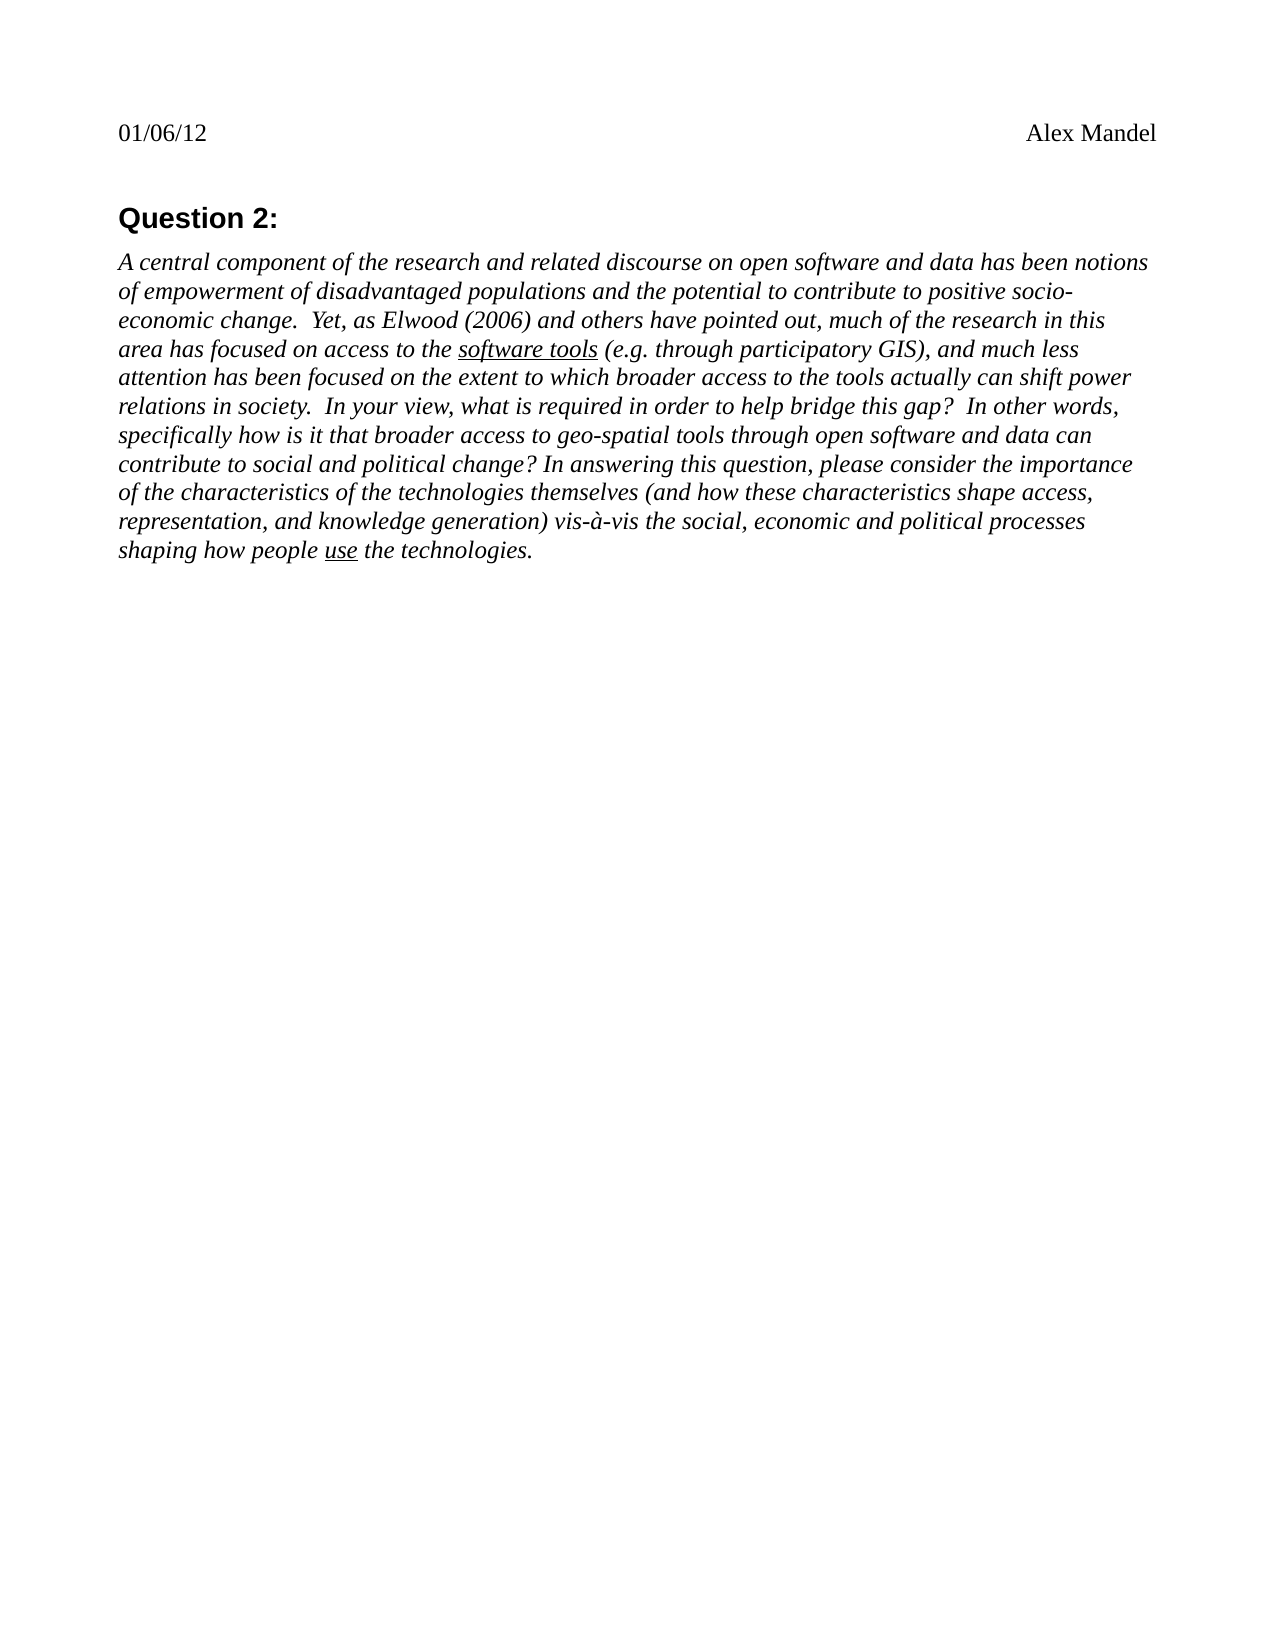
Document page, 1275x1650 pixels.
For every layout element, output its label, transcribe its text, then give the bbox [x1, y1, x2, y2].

subtitle Question 2: [118, 201, 1157, 235]
text A central component of the research and related discourse on open software and data has been notions of empowerment of disadvantaged populations and the potential to contribute to positive socio-economic change. Yet, as Elwood (2006) and others have pointed out, much of the research in this area has focused on access to the software tools (e.g. through participatory GIS), and much less attention has been focused on the extent to which broader access to the tools actually can shift power relations in society. In your view, what is required in order to help bridge this gap? In other words, specifically how is it that broader access to geo-spatial tools through open software and data can contribute to social and political change? In answering this question, please consider the importance of the characteristics of the technologies themselves (and how these characteristics shape access, representation, and knowledge generation) vis-à-vis the social, economic and political processes shaping how people use the technologies. [118, 247, 1157, 564]
